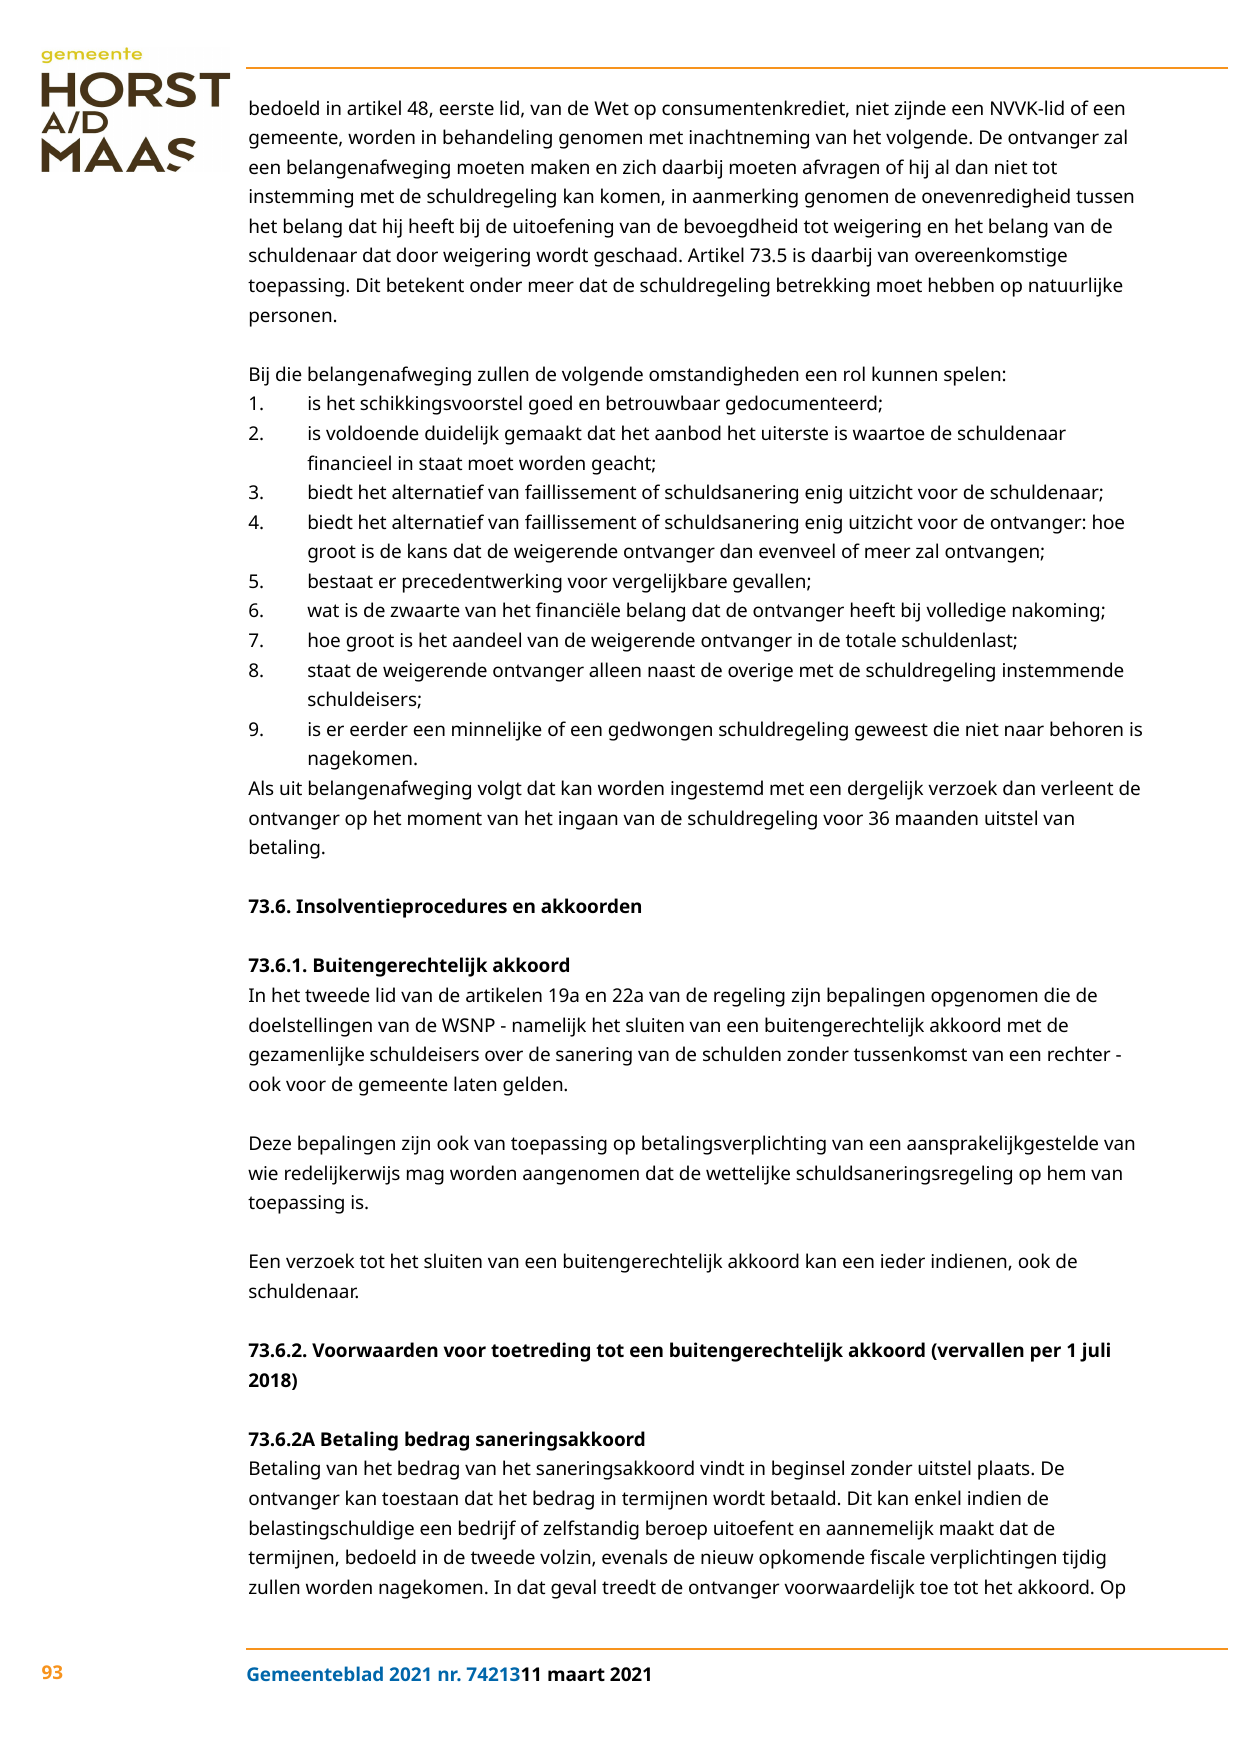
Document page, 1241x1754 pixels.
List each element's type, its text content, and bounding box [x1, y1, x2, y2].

list biedt het alternatief van faillissement of schuldsanering enig uitzicht voor de schuldenaar; [248, 479, 1152, 505]
list is er eerder een minnelijke of een gedwongen schuldregeling geweest die niet naar behoren is nagekomen. [248, 716, 1152, 771]
list biedt het alternatief van faillissement of schuldsanering enig uitzicht voor de ontvanger: hoe groot is de kans dat de weigerende ontvanger dan evenveel of meer zal ontvangen; [248, 509, 1152, 564]
list is het schikkingsvoorstel goed en betrouwbaar gedocumenteerd; [248, 391, 1152, 416]
text 73.6.2. Voorwaarden voor toetreding tot een buitengerechtelijk akkoord (vervallen per 1 juli 2018) [248, 1337, 1152, 1393]
text Een verzoek tot het sluiten van een buitengerechtelijk akkoord kan een ieder indienen, ook de schuldenaar. [248, 1248, 1152, 1304]
list bestaat er precedentwerking voor vergelijkbare gevallen; [248, 568, 1152, 594]
text Betaling van het bedrag van het saneringsakkoord vindt in beginsel zonder uitstel plaats. De ontvanger kan toestaan dat het bedrag in termijnen wordt betaald. Dit kan enkel indien de belastingschuldige een bedrijf of zelfstandig beroep uitoefent en aannemelijk maakt dat de termijnen, bedoeld in de tweede volzin, evenals de nieuw opkomende fiscale verplichtingen tijdig zullen worden nagekomen. In dat geval treedt de ontvanger voorwaardelijk toe tot het akkoord. Op [248, 1456, 1152, 1600]
text 73.6. Insolventieprocedures en akkoorden [248, 893, 1152, 919]
list wat is de zwaarte van het financiële belang dat de ontvanger heeft bij volledige nakoming; [248, 598, 1152, 623]
text Als uit belangenafweging volgt dat kan worden ingestemd met een dergelijk verzoek dan verleent de ontvanger op het moment van het ingaan van de schuldregeling voor 36 maanden uitstel van betaling. [248, 775, 1152, 860]
text Bij die belangenafweging zullen de volgende omstandigheden een rol kunnen spelen: [248, 361, 1152, 387]
list is voldoende duidelijk gemaakt dat het aanbod het uiterste is waartoe de schuldenaar financieel in staat moet worden geacht; [248, 420, 1152, 476]
text bedoeld in artikel 48, eerste lid, van de Wet op consumentenkrediet, niet zijnde een NVVK-lid of een gemeente, worden in behandeling genomen met inachtneming van het volgende. De ontvanger zal een belangenafweging moeten maken en zich daarbij moeten afvragen of hij al dan niet tot instemming met de schuldregeling kan komen, in aanmerking genomen de onevenredigheid tussen het belang dat hij heeft bij de uitoefening van de bevoegdheid tot weigering en het belang van de schuldenaar dat door weigering wordt geschaad. Artikel 73.5 is daarbij van overeenkomstige toepassing. Dit betekent onder meer dat de schuldregeling betrekking moet hebben op natuurlijke personen. [248, 95, 1152, 328]
list staat de weigerende ontvanger alleen naast de overige met de schuldregeling instemmende schuldeisers; [248, 657, 1152, 712]
text 73.6.2A Betaling bedrag saneringsakkoord [248, 1426, 1152, 1452]
text In het tweede lid van de artikelen 19a en 22a van de regeling zijn bepalingen opgenomen die de doelstellingen van de WSNP - namelijk het sluiten van een buitengerechtelijk akkoord met de gezamenlijke schuldeisers over de sanering van de schulden zonder tussenkomst van een rechter - ook voor de gemeente laten gelden. [248, 982, 1152, 1097]
text 73.6.1. Buitengerechtelijk akkoord [248, 953, 1152, 978]
list hoe groot is het aandeel van de weigerende ontvanger in de totale schuldenlast; [248, 627, 1152, 653]
text Deze bepalingen zijn ook van toepassing op betalingsverplichting van een aansprakelijkgestelde van wie redelijkerwijs mag worden aangenomen dat de wettelijke schuldsaneringsregeling op hem van toepassing is. [248, 1130, 1152, 1215]
picture [41, 47, 231, 172]
